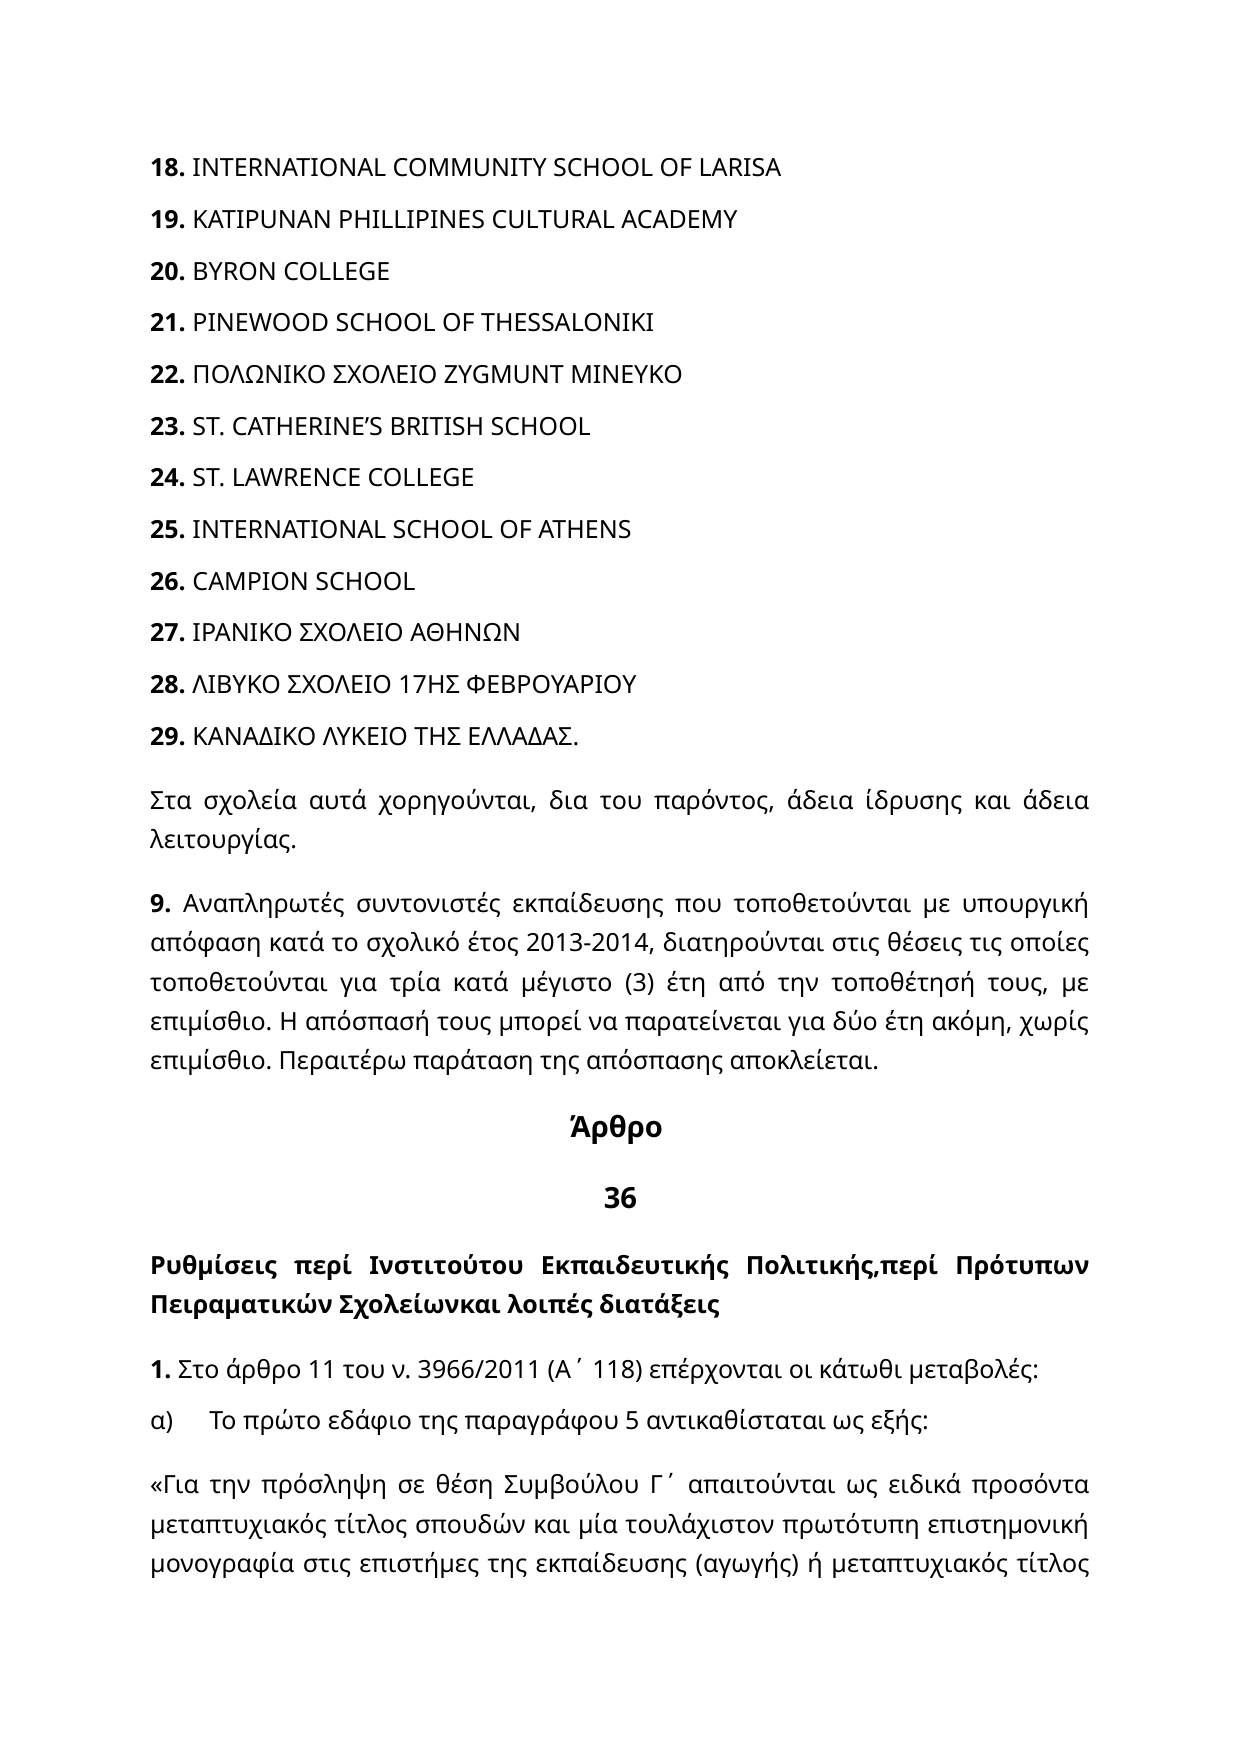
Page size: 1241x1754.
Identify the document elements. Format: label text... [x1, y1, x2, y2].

text Ρυθμίσεις περί Ινστιτούτου Εκπαιδευτικής Πολιτικής,περί Πρότυπων Πειραματικών Σχολείωνκαι λοιπές διατάξεις [150, 1248, 1090, 1321]
text «Για την πρόσληψη σε θέση Συμβούλου Γ΄ απαιτούνται ως ειδικά προσόντα μεταπτυχιακός τίτλος σπουδών και μία τουλάχιστον πρωτότυπη επιστημονική μονογραφία στις επιστήμες της εκπαίδευσης (αγωγής) ή μεταπτυχιακός τίτλος [150, 1467, 1090, 1579]
subtitle 36 [150, 1177, 1090, 1217]
text 22. ΠΟΛΩΝΙΚΟ ΣΧΟΛΕΙΟ ZYGMUNT MINEYKO [150, 357, 1090, 391]
text 9. Αναπληρωτές συντονιστές εκπαίδευσης που τοποθετούνται με υπουργική απόφαση κατά το σχολικό έτος 2013-2014, διατηρούνται στις θέσεις τις οποίες τοποθετούνται για τρία κατά μέγιστο (3) έτη από την τοποθέτησή τους, με επιμίσθιο. Η απόσπασή τους μπορεί να παρατείνεται για δύο έτη ακόμη, χωρίς επιμίσθιο. Περαιτέρω παράταση της απόσπασης αποκλείεται. [150, 886, 1090, 1077]
text 26. CAMPION SCHOOL [150, 563, 1090, 597]
text 25. INTERNATIONAL SCHOOL OF ATHENS [150, 512, 1090, 546]
text 28. ΛΙΒΥΚΟ ΣΧΟΛΕΙΟ 17ΗΣ ΦΕΒΡΟΥΑΡΙΟΥ [150, 667, 1090, 701]
text 29. ΚΑΝΑΔΙΚΟ ΛΥΚΕΙΟ ΤΗΣ ΕΛΛΑΔΑΣ. [150, 718, 1090, 752]
text 24. ST. LAWRENCE COLLEGE [150, 460, 1090, 494]
subtitle Άρθρο [150, 1107, 1090, 1146]
text 20. BYRON COLLEGE [150, 253, 1090, 287]
text 23. ST. CATHERINE’S BRITISH SCHOOL [150, 408, 1090, 442]
text 27. ΙΡΑΝΙΚΟ ΣΧΟΛΕΙΟ ΑΘΗΝΩΝ [150, 615, 1090, 649]
text 18. INTERNATIONAL COMMUNITY SCHOOL OF LARISA [150, 150, 1090, 184]
text 19. KATIPUNAN PHILLIPINES CULTURAL ACADEMY [150, 202, 1090, 236]
text 1. Στο άρθρο 11 του ν. 3966/2011 (Α΄ 118) επέρχονται οι κάτωθι μεταβολές: [150, 1351, 1090, 1385]
list α) Το πρώτο εδάφιο της παραγράφου 5 αντικαθίσταται ως εξής: [150, 1403, 1090, 1437]
text Στα σχολεία αυτά χορηγούνται, δια του παρόντος, άδεια ίδρυσης και άδεια λειτουργίας. [150, 782, 1090, 856]
text 21. PINEWOOD SCHOOL OF THESSALONIKI [150, 305, 1090, 339]
